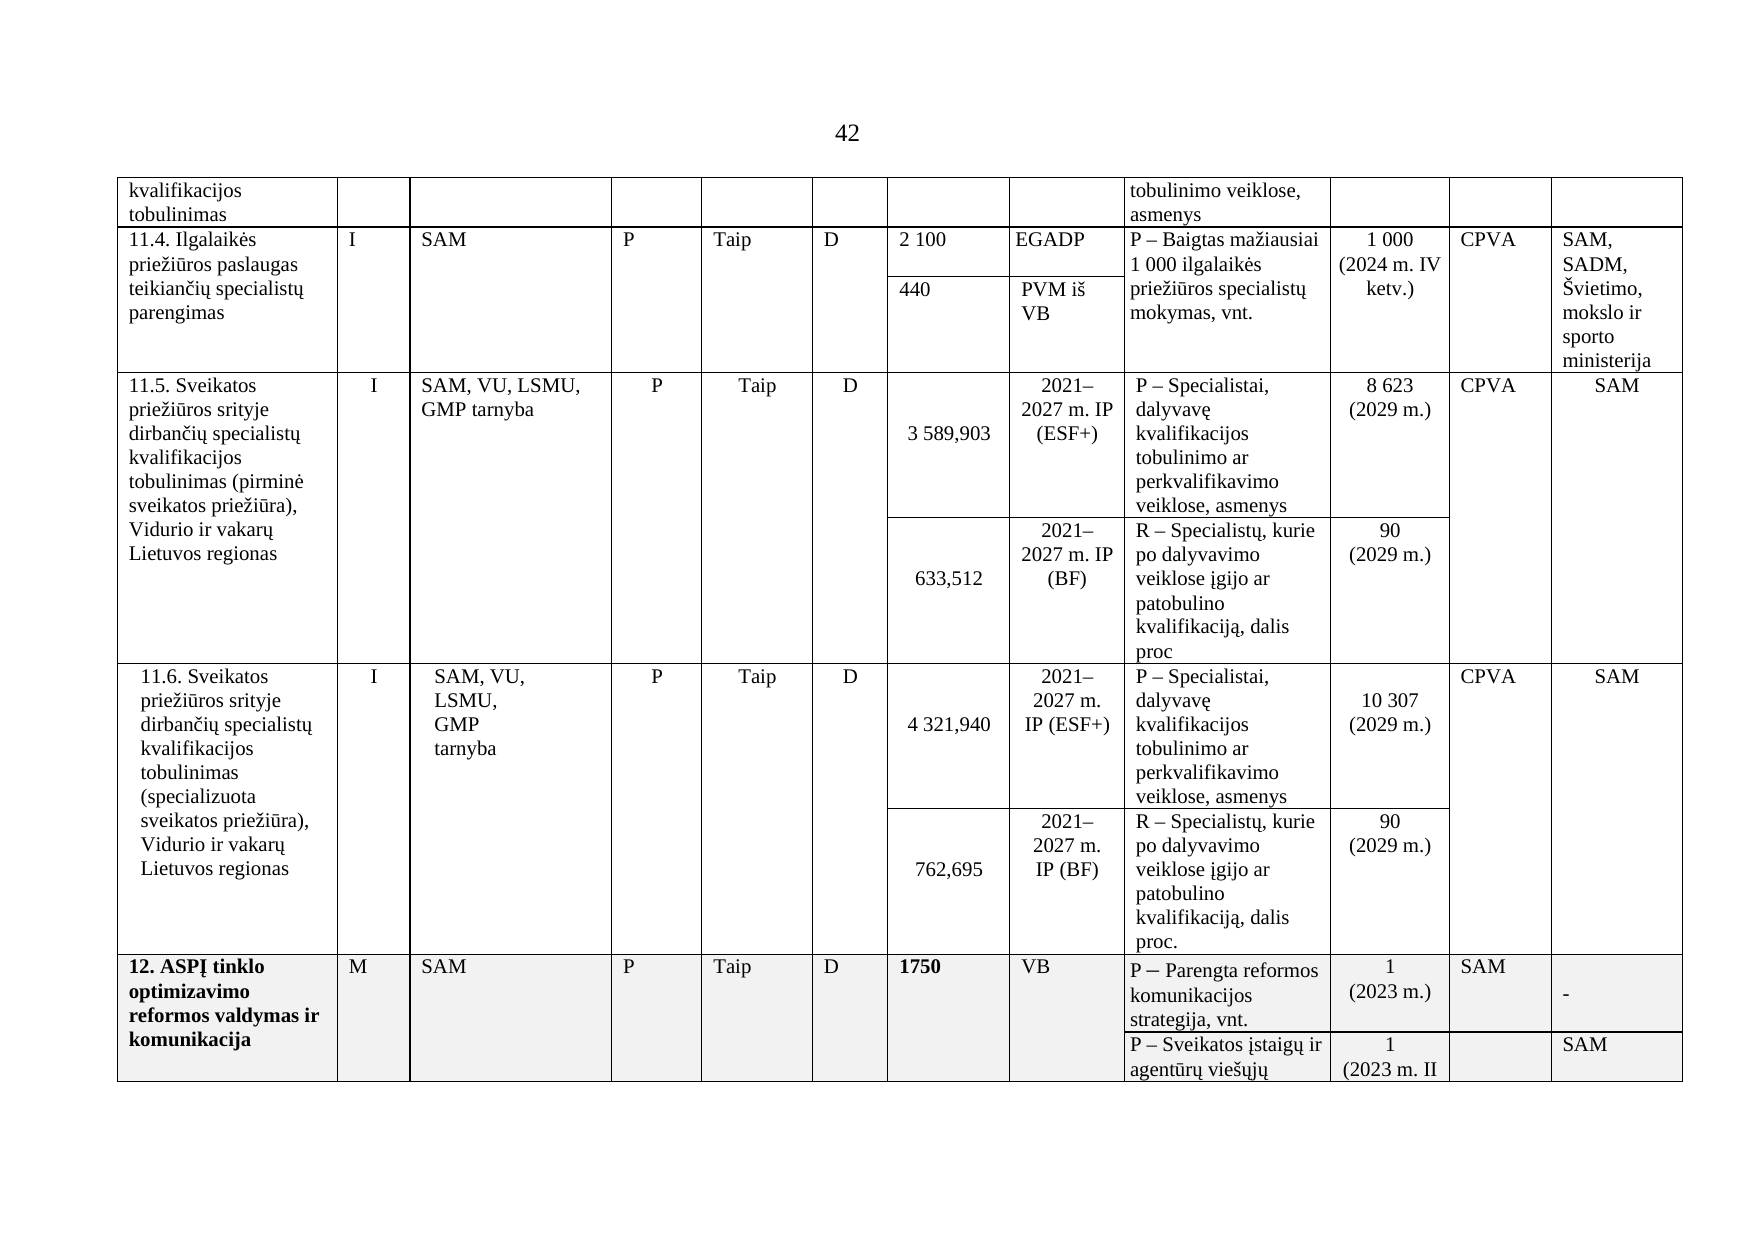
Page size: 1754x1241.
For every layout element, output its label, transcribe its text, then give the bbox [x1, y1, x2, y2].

table_cell I [338, 664, 409, 953]
table_cell P – Specialistai, dalyvavę kvalifikacijos tobulinimo ar perkvalifikavimo veiklose, asmenys [1125, 373, 1330, 517]
table_cell SAM, VU, LSMU, GMP tarnyba [411, 373, 611, 663]
table_cell M [338, 955, 409, 1081]
table_cell [1450, 1033, 1551, 1081]
table_cell Taip [702, 955, 812, 1081]
table_cell 2021–2027 m. IP (ESF+) [1010, 373, 1124, 517]
table_cell 1 000 (2024 m. IV ketv.) [1331, 228, 1449, 372]
table_cell P [612, 955, 701, 1081]
table_cell 4 321,940 [888, 664, 1009, 808]
table_cell SAM [1552, 1033, 1682, 1081]
table_cell 2021–2027 m. IP (ESF+) [1010, 664, 1124, 808]
table_cell [888, 178, 1009, 226]
table_cell P [612, 664, 701, 953]
table_cell 90 (2029 m.) [1331, 809, 1449, 953]
table_cell tobulinimo veiklose, asmenys [1125, 178, 1330, 226]
table_cell D [813, 373, 887, 663]
table_cell 633,512 [888, 518, 1009, 663]
table_cell 8 623 (2029 m.) [1331, 373, 1449, 517]
table_cell P [612, 228, 701, 372]
table_cell SAM, VU, LSMU, GMP tarnyba [411, 664, 611, 953]
table_cell P – Parengta reformos komunikacijos strategija, vnt. [1125, 955, 1330, 1031]
table_cell CPVA [1450, 228, 1551, 372]
table_cell Taip [702, 228, 812, 372]
table_cell CPVA [1450, 664, 1551, 953]
table_cell I [338, 373, 409, 663]
table_cell 3 589,903 [888, 373, 1009, 517]
table_cell [1450, 178, 1551, 226]
table_cell P – Baigtas mažiausiai 1 000 ilgalaikės priežiūros specialistų mokymas, vnt. [1125, 228, 1330, 372]
table_cell D [813, 664, 887, 953]
table_cell 11.4. Ilgalaikės priežiūros paslaugas teikiančių specialistų parengimas [118, 228, 337, 372]
table_cell 2021–2027 m. IP (BF) [1010, 518, 1124, 663]
table_cell Taip [702, 664, 812, 953]
table_cell [702, 178, 812, 226]
table_cell [411, 178, 611, 226]
table_cell VB [1010, 955, 1124, 1081]
table_cell EGADP [1010, 228, 1124, 276]
table_cell [1331, 178, 1449, 226]
table_cell I [338, 228, 409, 372]
table_cell SAM, SADM, Švietimo, mokslo ir sporto ministerija [1552, 228, 1682, 372]
table_cell - [1552, 955, 1682, 1031]
table_cell SAM [1552, 373, 1682, 663]
table_cell 11.6. Sveikatos priežiūros srityje dirbančių specialistų kvalifikacijos tobulinimas (specializuota sveikatos priežiūra), Vidurio ir vakarų Lietuvos regionas [118, 664, 337, 953]
table_cell 1 (2023 m. II [1331, 1033, 1449, 1081]
table_cell [1552, 178, 1682, 226]
table_cell [813, 178, 887, 226]
table_cell 90 (2029 m.) [1331, 518, 1449, 663]
table_cell 1 (2023 m.) [1331, 955, 1449, 1031]
table_cell 2 100 [888, 228, 1009, 276]
table_cell 762,695 [888, 809, 1009, 953]
table_cell 440 [888, 277, 1009, 372]
table_cell R – Specialistų, kurie po dalyvavimo veiklose įgijo ar patobulino kvalifikaciją, dalis proc. [1125, 809, 1330, 953]
table_cell CPVA [1450, 373, 1551, 663]
table_cell R – Specialistų, kurie po dalyvavimo veiklose įgijo ar patobulino kvalifikaciją, dalis proc [1125, 518, 1330, 663]
table_cell SAM [411, 228, 611, 372]
table_cell SAM [411, 955, 611, 1081]
table_cell Taip [702, 373, 812, 663]
table_cell P – Specialistai, dalyvavę kvalifikacijos tobulinimo ar perkvalifikavimo veiklose, asmenys [1125, 664, 1330, 808]
table_cell [612, 178, 701, 226]
table_cell [1010, 178, 1124, 226]
table_cell SAM [1450, 955, 1551, 1031]
table_cell [338, 178, 409, 226]
table_cell D [813, 228, 887, 372]
table_cell 1750 [888, 955, 1009, 1081]
table_cell P – Sveikatos įstaigų ir agentūrų viešųjų [1125, 1033, 1330, 1081]
table_cell 11.5. Sveikatos priežiūros srityje dirbančių specialistų kvalifikacijos tobulinimas (pirminė sveikatos priežiūra), Vidurio ir vakarų Lietuvos regionas [118, 373, 337, 663]
table_cell 10 307 (2029 m.) [1331, 664, 1449, 808]
table_cell 12. ASPĮ tinklo optimizavimo reformos valdymas ir komunikacija [118, 955, 337, 1081]
table_cell 2021–2027 m. IP (BF) [1010, 809, 1124, 953]
table_cell SAM [1552, 664, 1682, 953]
table_cell kvalifikacijos tobulinimas [118, 178, 337, 226]
table_cell P [612, 373, 701, 663]
table_cell PVM iš VB [1010, 277, 1124, 372]
table_cell D [813, 955, 887, 1081]
